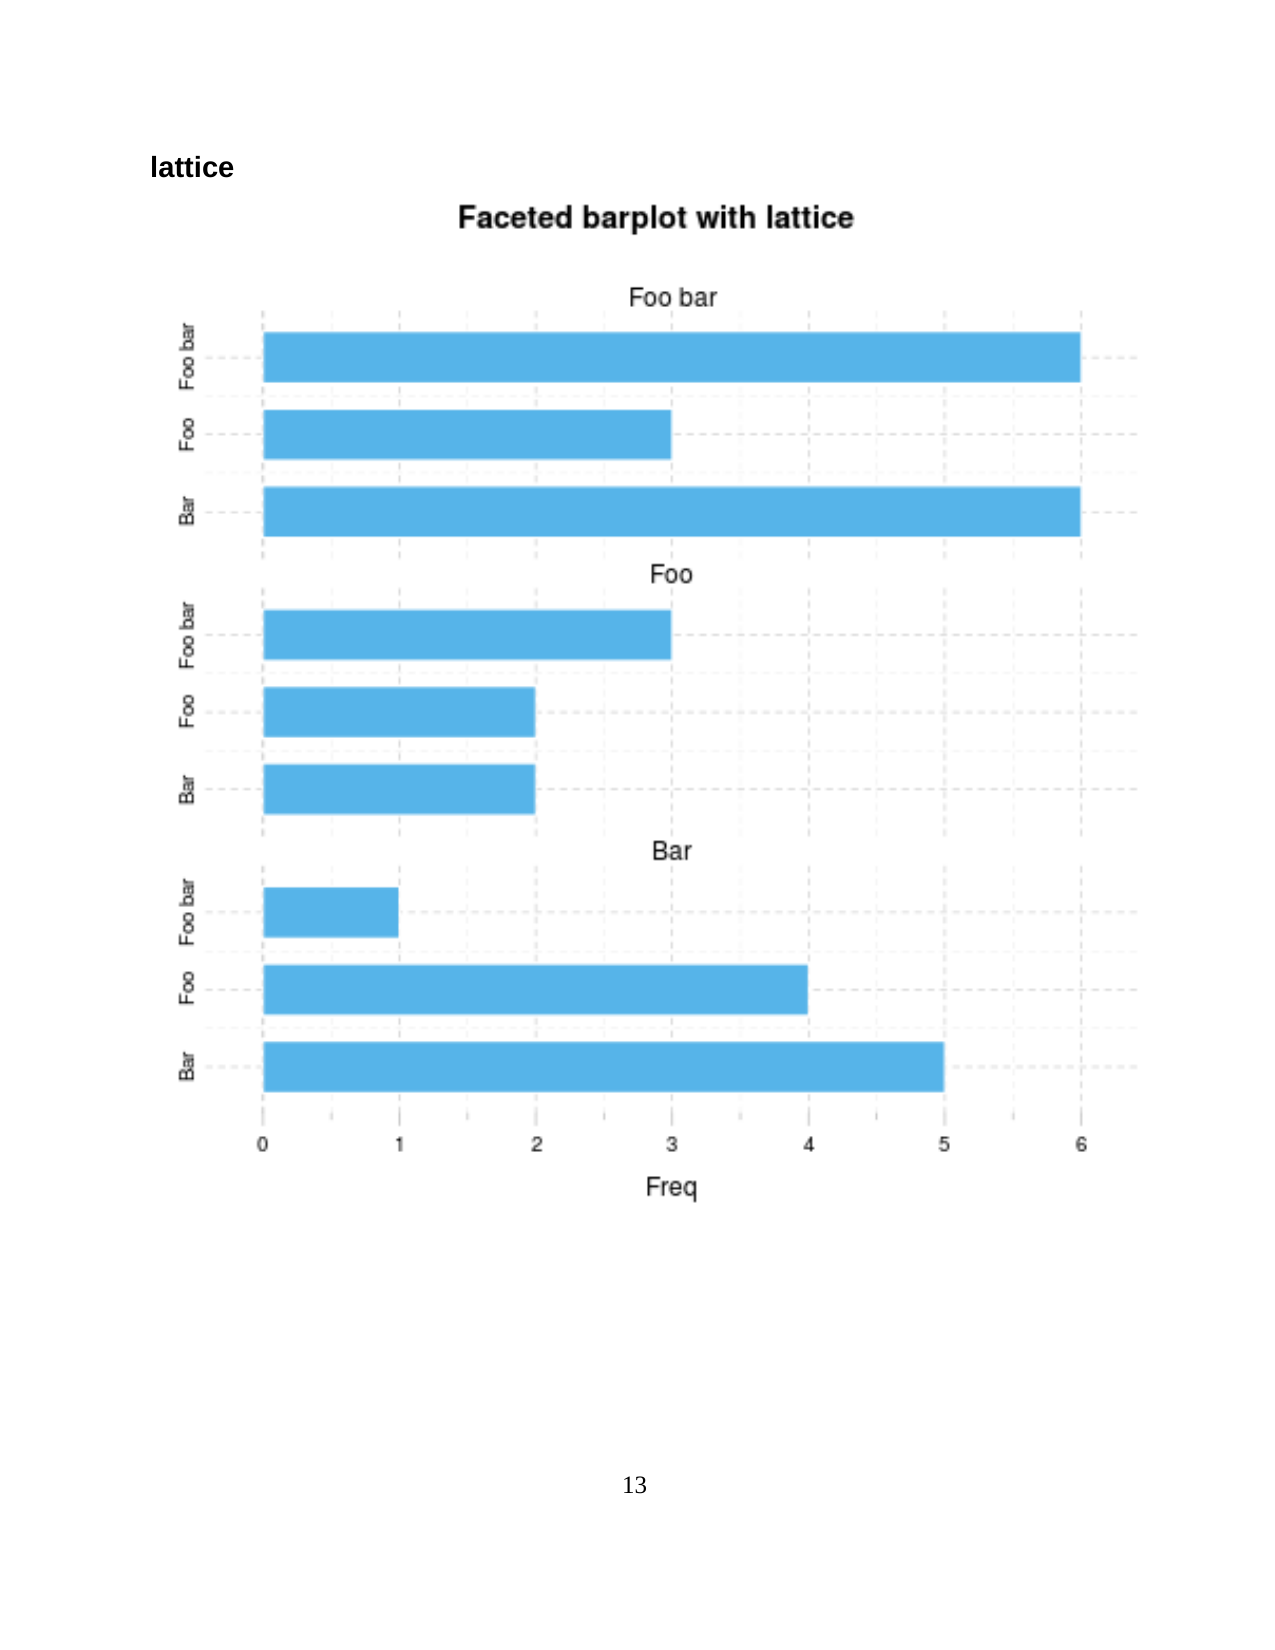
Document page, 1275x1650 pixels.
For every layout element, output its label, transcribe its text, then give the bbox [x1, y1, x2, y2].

picture [150, 196, 1163, 1209]
subtitle lattice [150, 150, 1125, 183]
